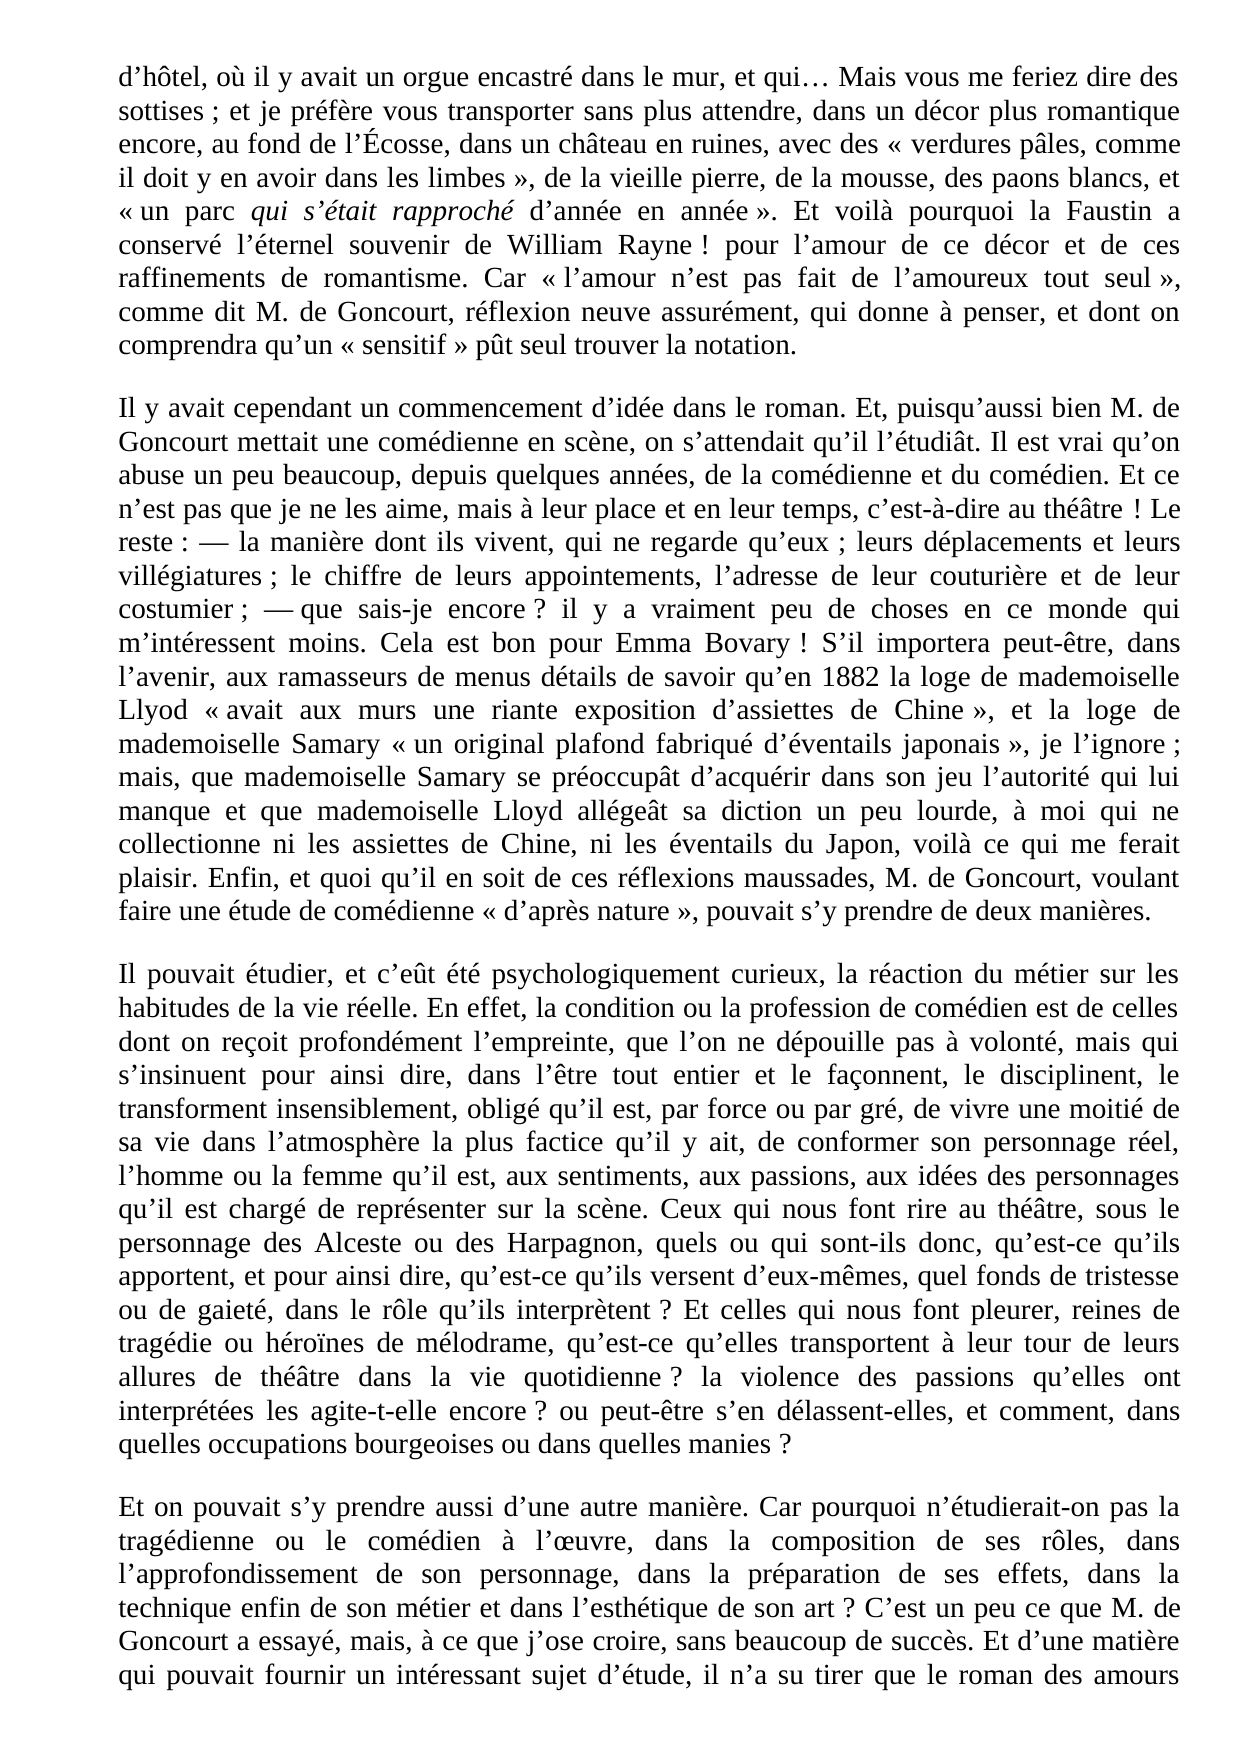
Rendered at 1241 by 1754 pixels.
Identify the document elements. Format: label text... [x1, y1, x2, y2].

text Il y avait cependant un commencement d’idée dans le roman. Et, puisqu’aussi bien M. de Goncourt mettait une comédienne en scène, on s’attendait qu’il l’étudiât. Il est vrai qu’on abuse un peu beaucoup, depuis quelques années, de la comédienne et du comédien. Et ce n’est pas que je ne les aime, mais à leur place et en leur temps, c’est-à-dire au théâtre ! Le reste : — la manière dont ils vivent, qui ne regarde qu’eux ; leurs déplacements et leurs villégiatures ; le chiffre de leurs appointements, l’adresse de leur couturière et de leur costumier ; — que sais-je encore ? il y a vraiment peu de choses en ce monde qui m’intéressent moins. Cela est bon pour Emma Bovary ! S’il importera peut-être, dans l’avenir, aux ramasseurs de menus détails de savoir qu’en 1882 la loge de mademoiselle Llyod « avait aux murs une riante exposition d’assiettes de Chine », et la loge de mademoiselle Samary « un original plafond fabriqué d’éventails japonais », je l’ignore ; mais, que mademoiselle Samary se préoccupât d’acquérir dans son jeu l’autorité qui lui manque et que mademoiselle Lloyd allégeât sa diction un peu lourde, à moi qui ne collectionne ni les assiettes de Chine, ni les éventails du Japon, voilà ce qui me ferait plaisir. Enfin, et quoi qu’il en soit de ces réflexions maussades, M. de Goncourt, voulant faire une étude de comédienne « d’après nature », pouvait s’y prendre de deux manières. [118, 390, 1181, 927]
text Et on pouvait s’y prendre aussi d’une autre manière. Car pourquoi n’étudierait-on pas la tragédienne ou le comédien à l’œuvre, dans la composition de ses rôles, dans l’approfondissement de son personnage, dans la préparation de ses effets, dans la technique enfin de son métier et dans l’esthétique de son art ? C’est un peu ce que M. de Goncourt a essayé, mais, à ce que j’ose croire, sans beaucoup de succès. Et d’une matière qui pouvait fournir un intéressant sujet d’étude, il n’a su tirer que le roman des amours [118, 1489, 1181, 1690]
text d’hôtel, où il y avait un orgue encastré dans le mur, et qui… Mais vous me feriez dire des sottises ; et je préfère vous transporter sans plus attendre, dans un décor plus romantique encore, au fond de l’Écosse, dans un château en ruines, avec des « verdures pâles, comme il doit y en avoir dans les limbes », de la vieille pierre, de la mousse, des paons blancs, et « un parc qui s’était rapproché d’année en année ». Et voilà pourquoi la Faustin a conservé l’éternel souvenir de William Rayne ! pour l’amour de ce décor et de ces raffinements de romantisme. Car « l’amour n’est pas fait de l’amoureux tout seul », comme dit M. de Goncourt, réflexion neuve assurément, qui donne à penser, et dont on comprendra qu’un « sensitif » pût seul trouver la notation. [118, 59, 1181, 361]
text Il pouvait étudier, et c’eût été psychologiquement curieux, la réaction du métier sur les habitudes de la vie réelle. En effet, la condition ou la profession de comédien est de celles dont on reçoit profondément l’empreinte, que l’on ne dépouille pas à volonté, mais qui s’insinuent pour ainsi dire, dans l’être tout entier et le façonnent, le disciplinent, le transforment insensiblement, obligé qu’il est, par force ou par gré, de vivre une moitié de sa vie dans l’atmosphère la plus factice qu’il y ait, de conformer son personnage réel, l’homme ou la femme qu’il est, aux sentiments, aux passions, aux idées des personnages qu’il est chargé de représenter sur la scène. Ceux qui nous font rire au théâtre, sous le personnage des Alceste ou des Harpagnon, quels ou qui sont-ils donc, qu’est-ce qu’ils apportent, et pour ainsi dire, qu’est-ce qu’ils versent d’eux-mêmes, quel fonds de tristesse ou de gaieté, dans le rôle qu’ils interprètent ? Et celles qui nous font pleurer, reines de tragédie ou héroïnes de mélodrame, qu’est-ce qu’elles transportent à leur tour de leurs allures de théâtre dans la vie quotidienne ? la violence des passions qu’elles ont interprétées les agite-t-elle encore ? ou peut-être s’en délassent-elles, et comment, dans quelles occupations bourgeoises ou dans quelles manies ? [118, 957, 1181, 1460]
